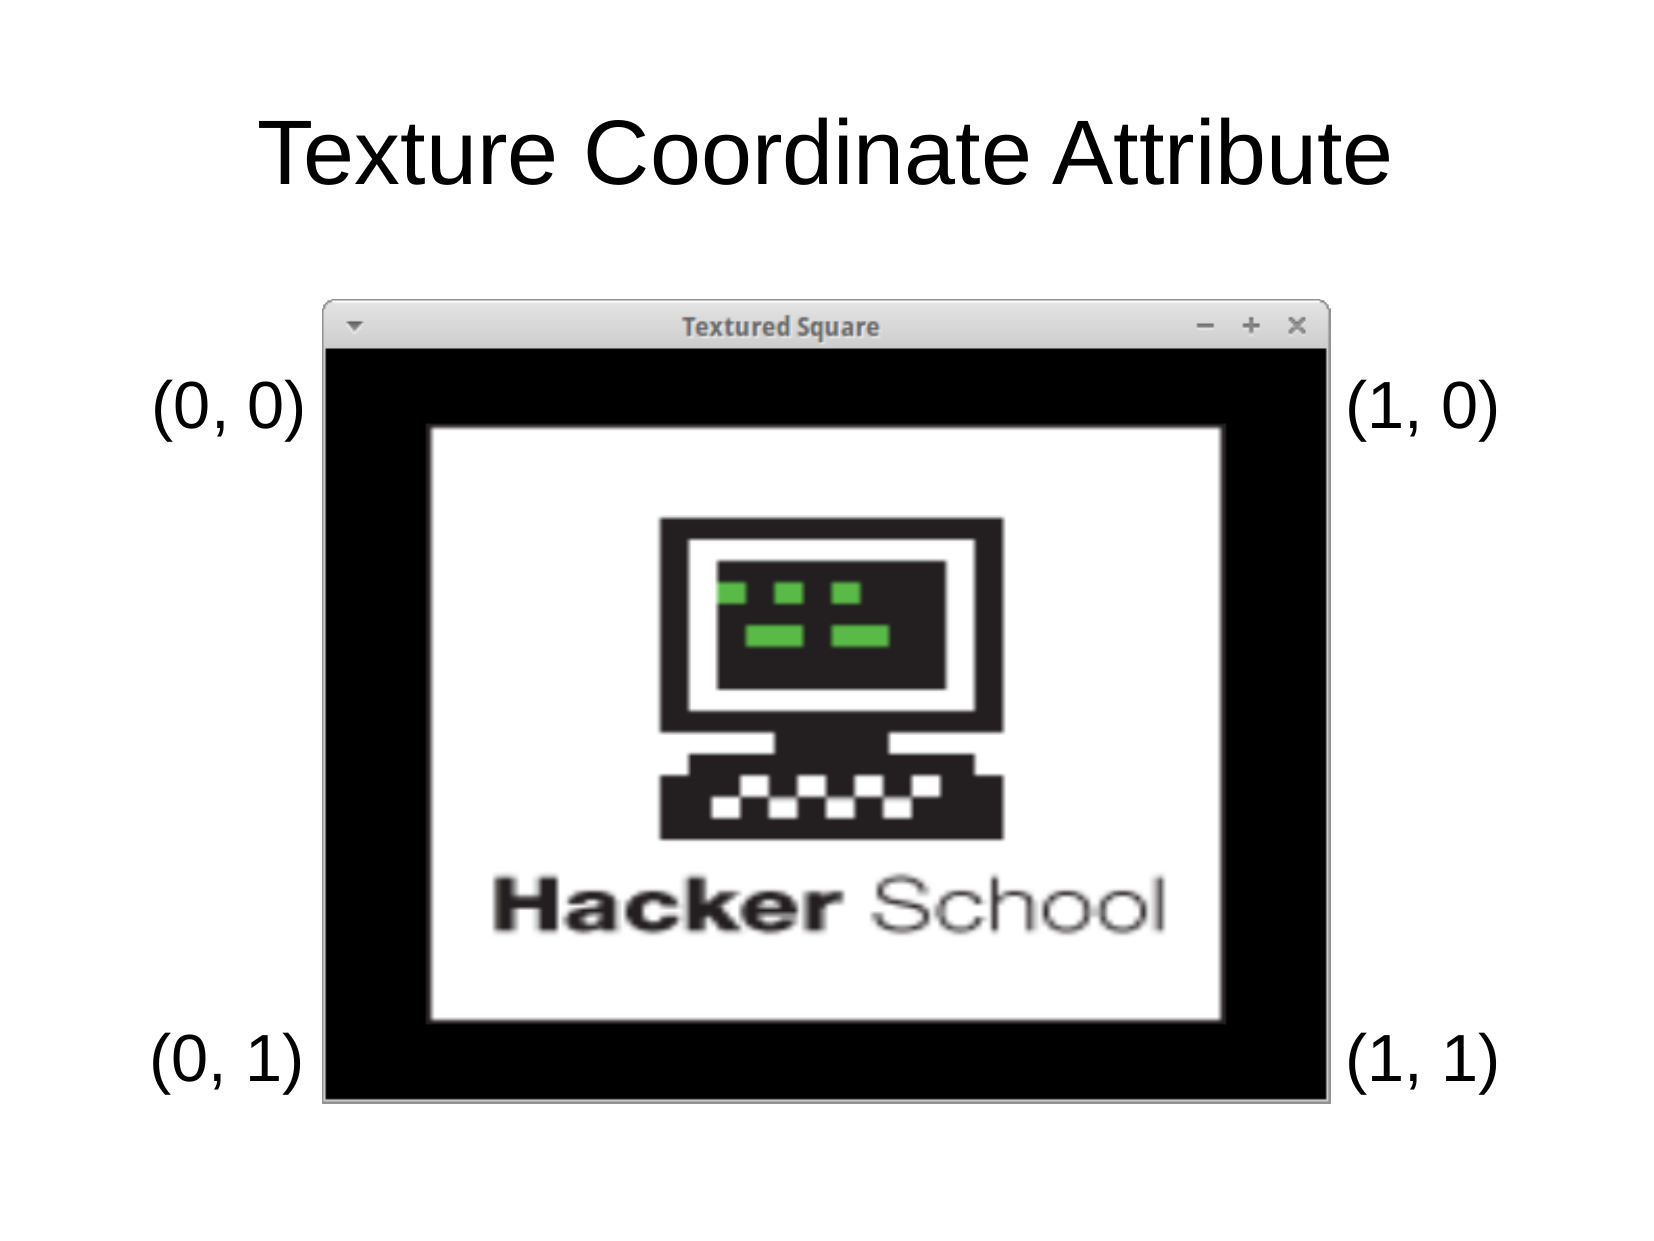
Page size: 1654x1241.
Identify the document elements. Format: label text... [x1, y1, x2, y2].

text_box (1, 0) [1330, 360, 1517, 451]
text_box (0, 0) [137, 360, 323, 451]
text_box (0, 1) [135, 1013, 321, 1104]
title Texture Coordinate Attribute [82, 49, 1571, 257]
text_box (1, 1) [1330, 1013, 1517, 1104]
picture [322, 299, 1331, 1104]
